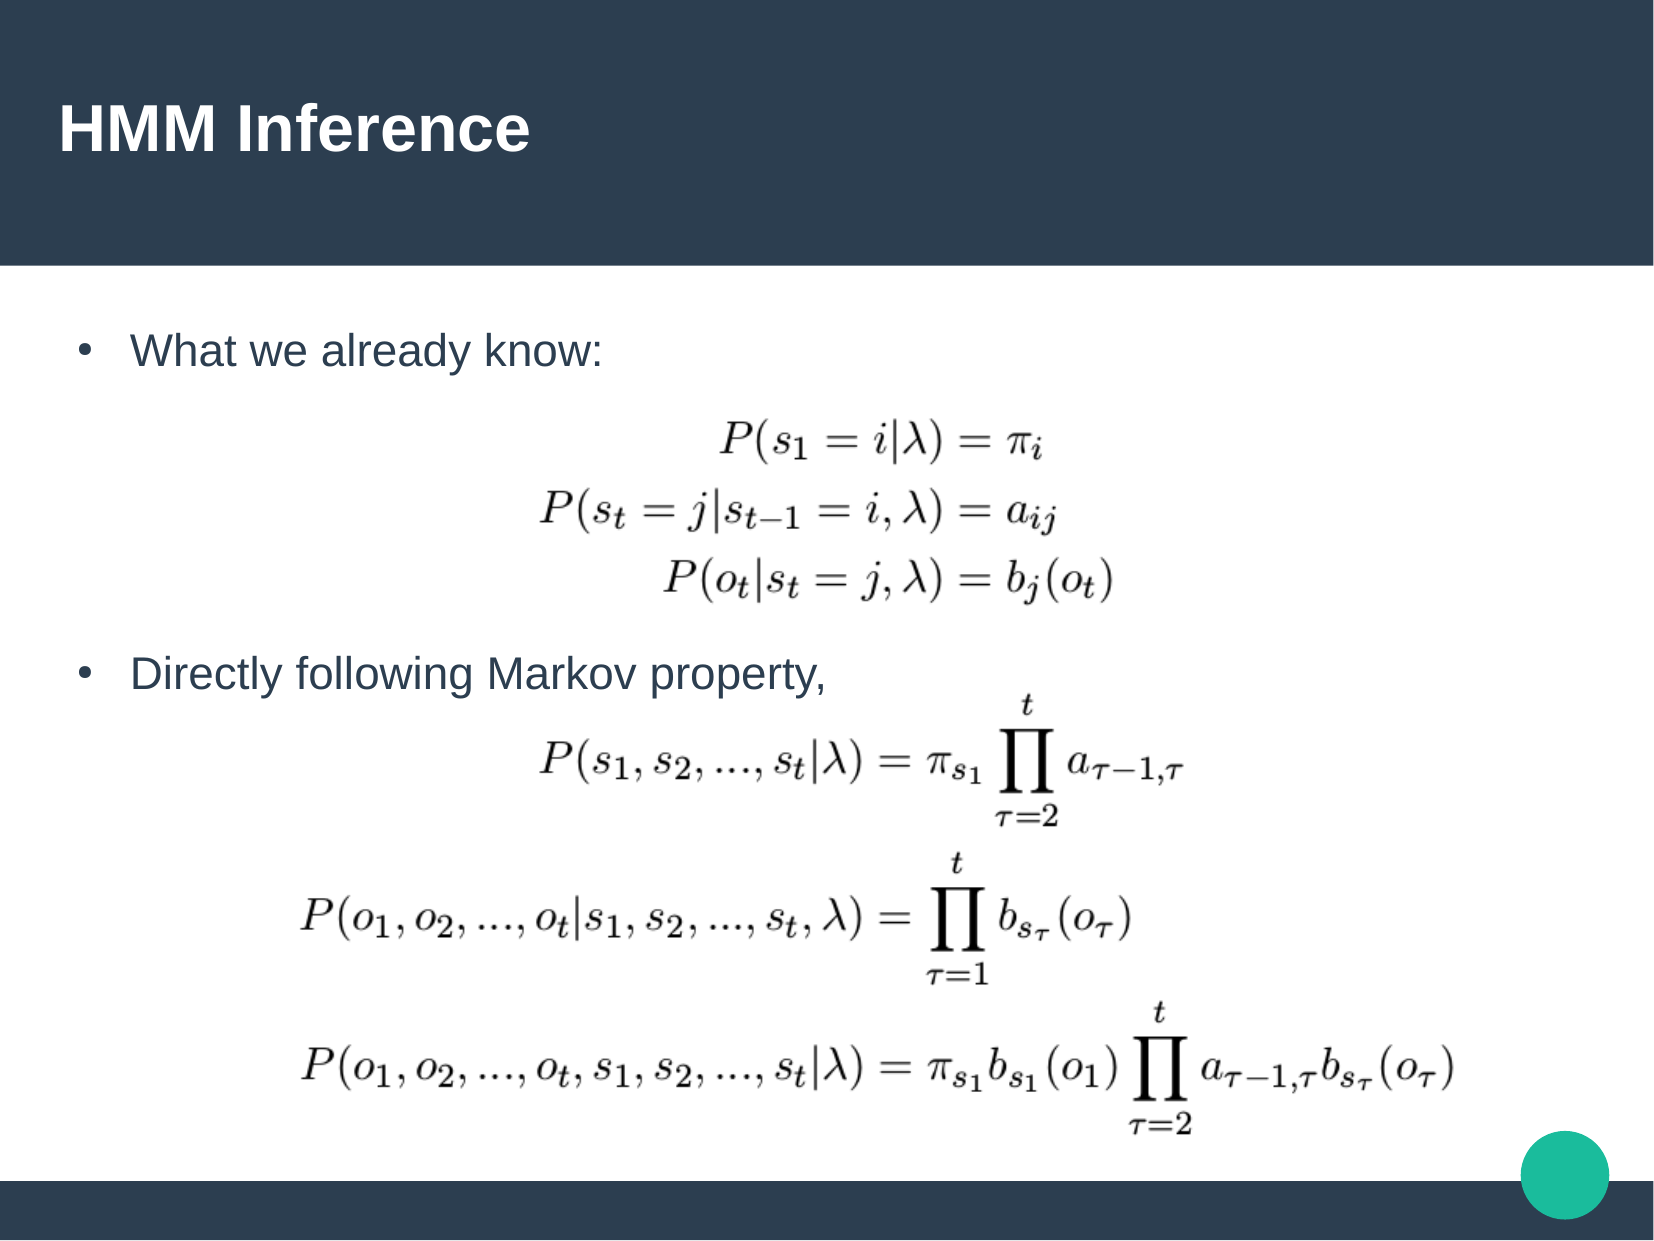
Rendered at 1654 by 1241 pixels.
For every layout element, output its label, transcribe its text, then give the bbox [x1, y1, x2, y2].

list What we already know: Directly following Markov property, [59, 324, 1595, 1152]
picture [292, 986, 1463, 1155]
title HMM Inference [59, 49, 1595, 207]
